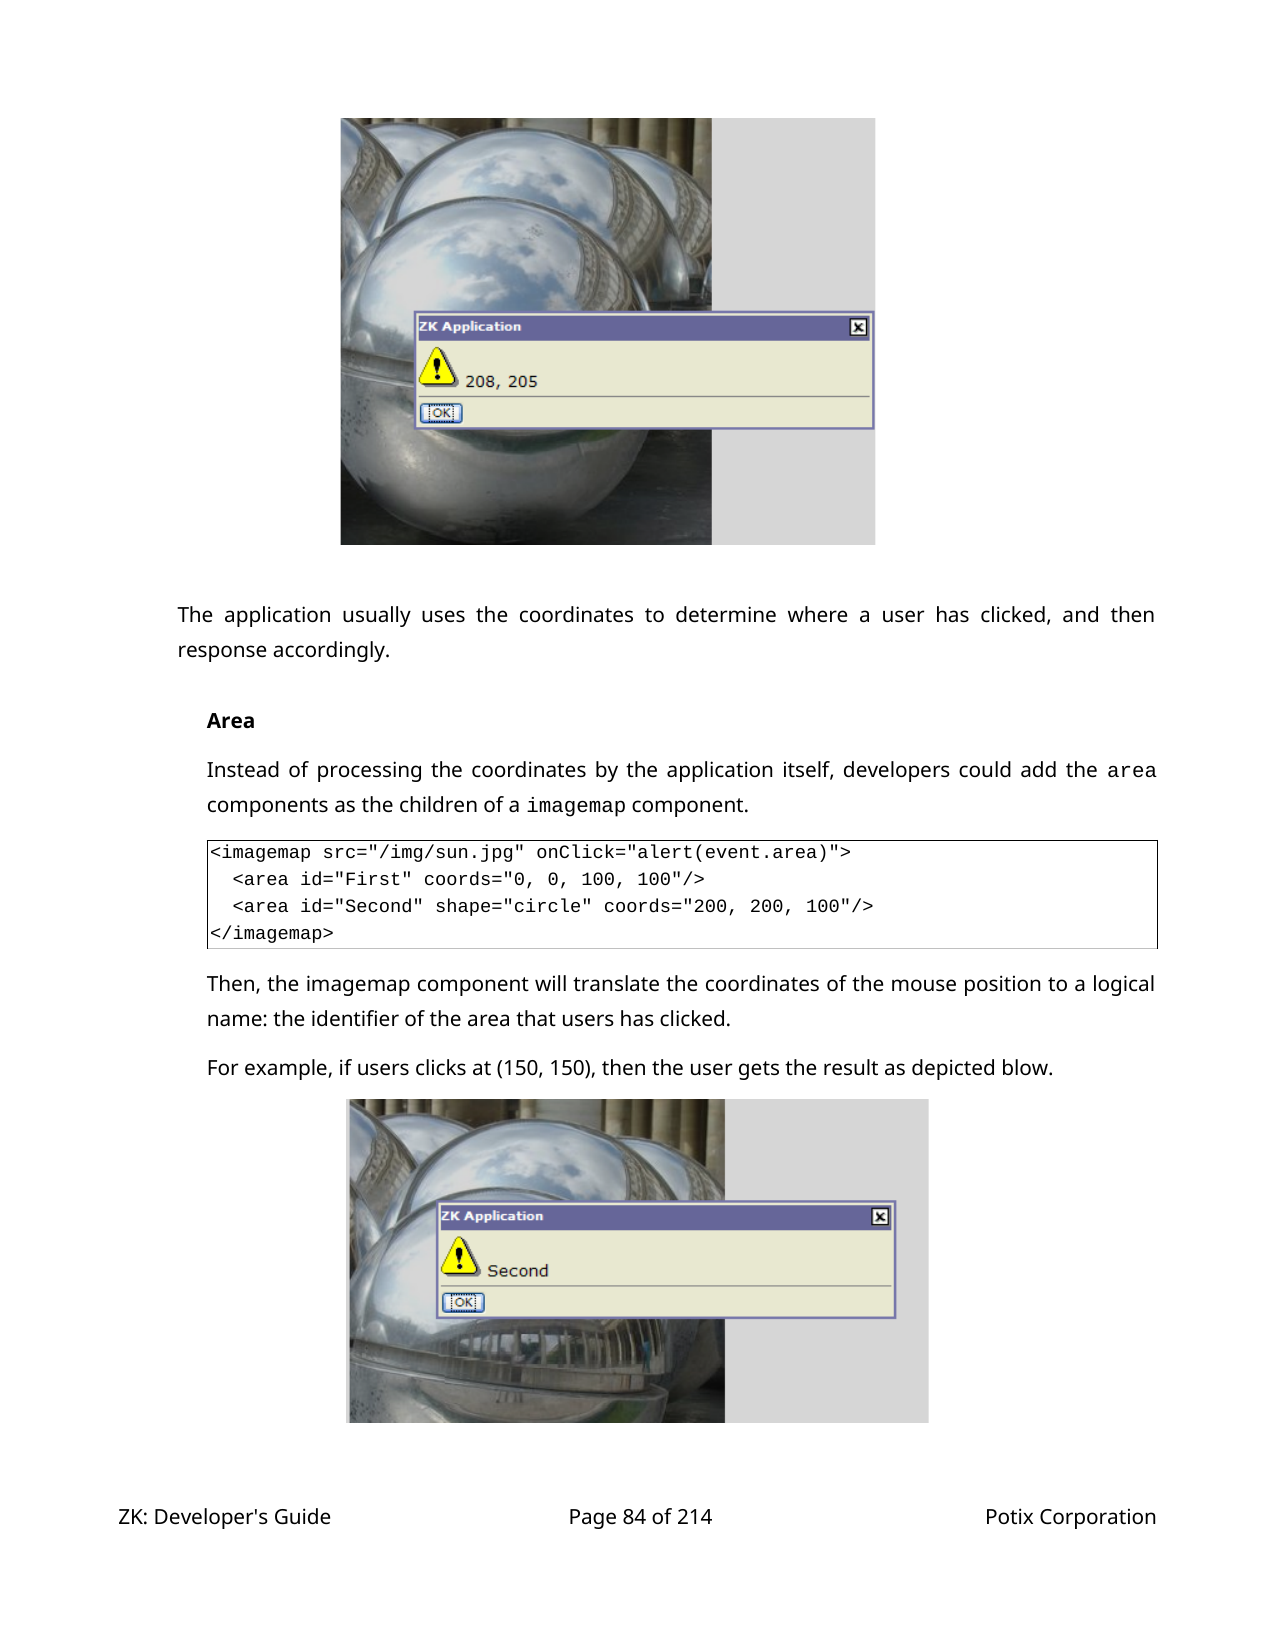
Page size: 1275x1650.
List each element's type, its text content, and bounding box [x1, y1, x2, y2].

text <area id="First" coords="0, 0, 100, 100"/> [208, 867, 1157, 891]
text </imagemap> [208, 921, 1157, 948]
picture [340, 118, 876, 545]
text For example, if users clicks at (150, 150), then the user gets the result as depicted blow. [207, 1053, 1157, 1081]
subtitle Area [207, 706, 1157, 734]
text <imagemap src="/img/sun.jpg" onClick="alert(event.area)"> [208, 841, 1157, 864]
picture [346, 1099, 929, 1423]
text Then, the imagemap component will translate the coordinates of the mouse position to a logical name: the identifier of the area that users has clicked. [207, 969, 1157, 1033]
text <area id="Second" shape="circle" coords="200, 200, 100"/> [208, 894, 1157, 918]
text Instead of processing the coordinates by the application itself, developers could add the area components as the children of a imagemap component. [207, 755, 1157, 819]
text The application usually uses the coordinates to determine where a user has clicked, and then response accordingly. [177, 600, 1157, 664]
